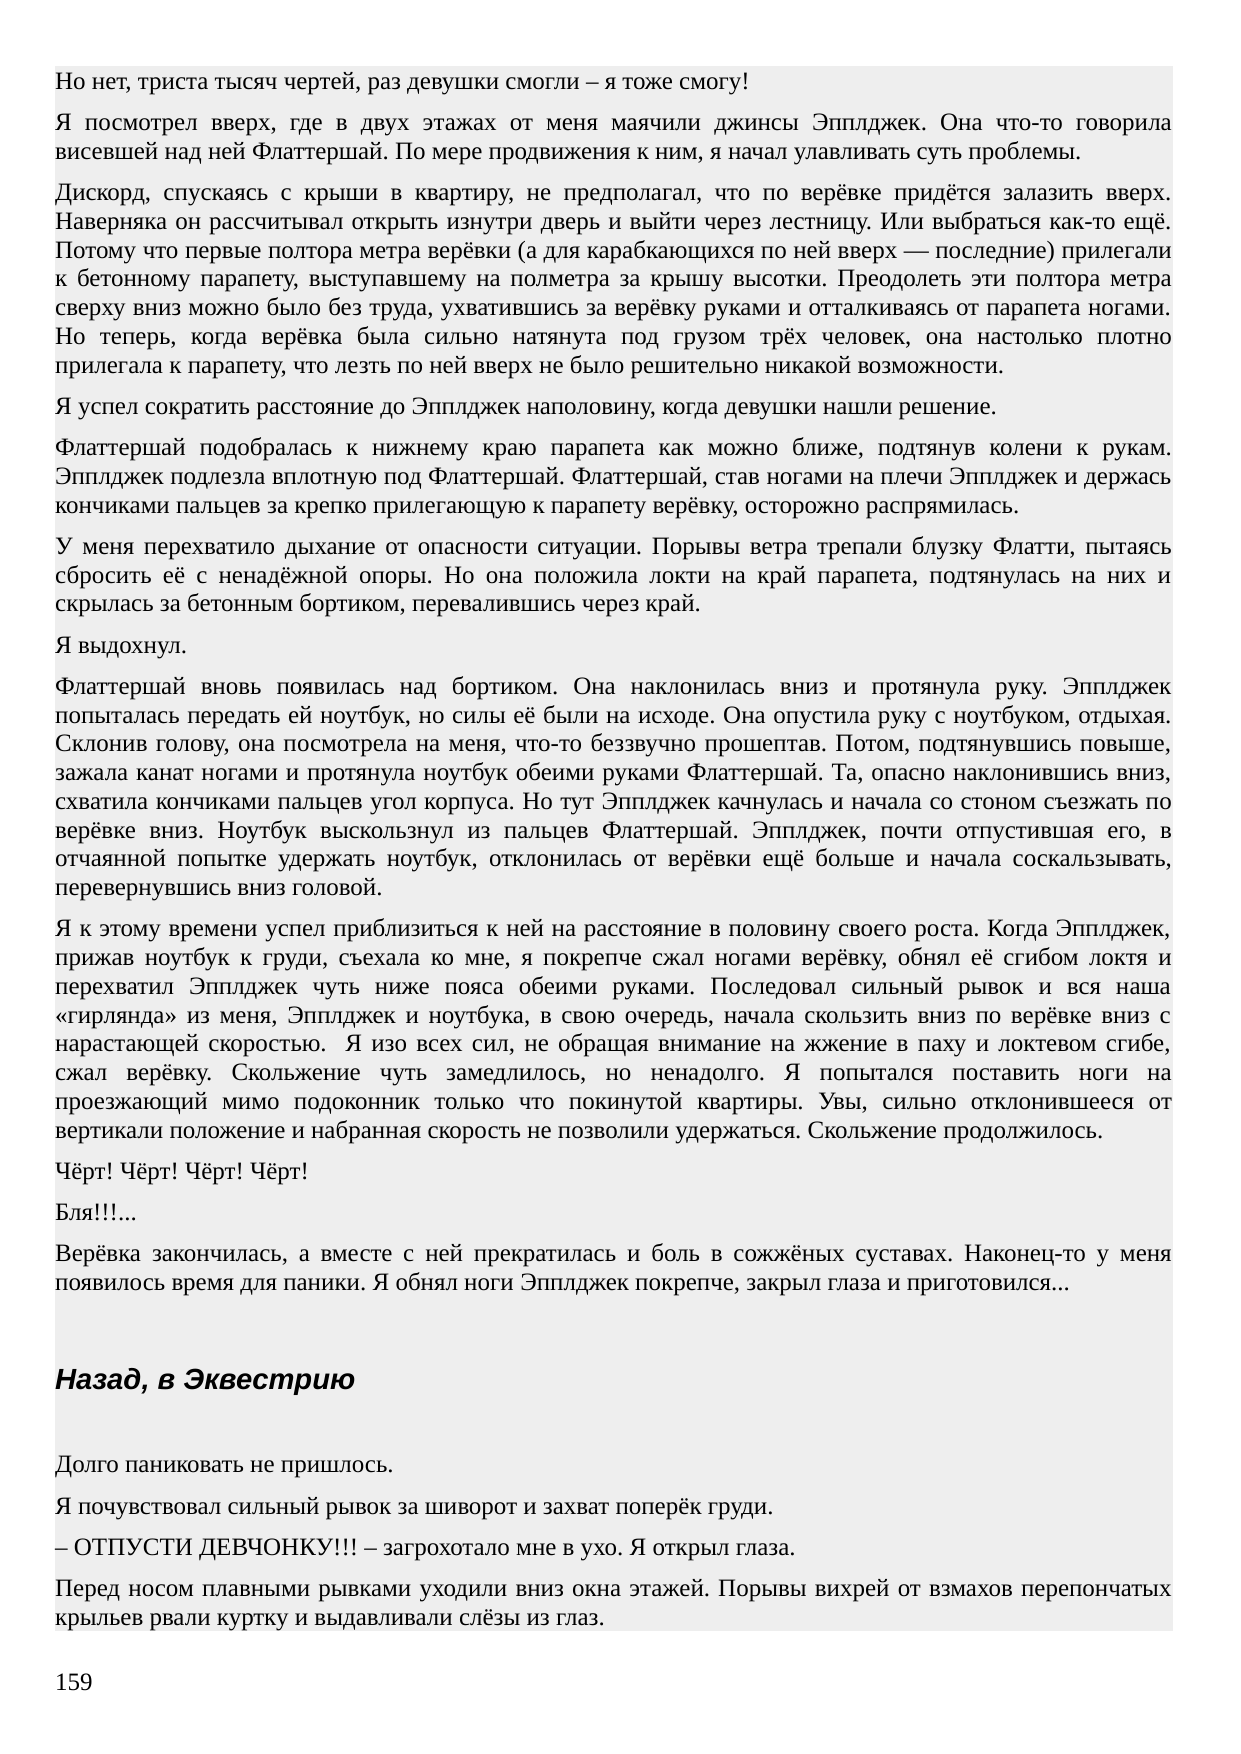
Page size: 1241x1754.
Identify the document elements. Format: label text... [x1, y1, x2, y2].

text Бля!!!... [55, 1197, 1173, 1226]
text Долго паниковать не пришлось. [55, 1449, 1173, 1478]
text Перед носом плавными рывками уходили вниз окна этажей. Порывы вихрей от взмахов перепончатых крыльев рвали куртку и выдавливали слёзы из глаз. [55, 1573, 1173, 1631]
text Но нет, триста тысяч чертей, раз девушки смогли – я тоже смогу! [55, 66, 1173, 95]
text Верёвка закончилась, а вместе с ней прекратилась и боль в сожжёных суставах. Наконец-то у меня появилось время для паники. Я обнял ноги Эпплджек покрепче, закрыл глаза и приготовился... [55, 1238, 1173, 1296]
text Я к этому времени успел приблизиться к ней на расстояние в половину своего роста. Когда Эпплджек, прижав ноутбук к груди, съехала ко мне, я покрепче сжал ногами верёвку, обнял её сгибом локтя и перехватил Эпплджек чуть ниже пояса обеими руками. Последовал сильный рывок и вся наша «гирлянда» из меня, Эпплджек и ноутбука, в свою очередь, начала скользить вниз по верёвке вниз с нарастающей скоростью. Я изо всех сил, не обращая внимание на жжение в паху и локтевом сгибе, сжал верёвку. Скольжение чуть замедлилось, но ненадолго. Я попытался поставить ноги на проезжающий мимо подоконник только что покинутой квартиры. Увы, сильно отклонившееся от вертикали положение и набранная скорость не позволили удержаться. Скольжение продолжилось. [55, 913, 1173, 1143]
subtitle Назад, в Эквестрию [55, 1362, 1173, 1396]
text Флаттершай подобралась к нижнему краю парапета как можно ближе, подтянув колени к рукам. Эпплджек подлезла вплотную под Флаттершай. Флаттершай, став ногами на плечи Эпплджек и держась кончиками пальцев за крепко прилегающую к парапету верёвку, осторожно распрямилась. [55, 432, 1173, 518]
text Дискорд, спускаясь с крыши в квартиру, не предполагал, что по верёвке придётся залазить вверх. Наверняка он рассчитывал открыть изнутри дверь и выйти через лестницу. Или выбраться как-то ещё. Потому что первые полтора метра верёвки (а для карабкающихся по ней вверх — последние) прилегали к бетонному парапету, выступавшему на полметра за крышу высотки. Преодолеть эти полтора метра сверху вниз можно было без труда, ухватившись за верёвку руками и отталкиваясь от парапета ногами. Но теперь, когда верёвка была сильно натянута под грузом трёх человек, она настолько плотно прилегала к парапету, что лезть по ней вверх не было решительно никакой возможности. [55, 177, 1173, 378]
text Флаттершай вновь появилась над бортиком. Она наклонилась вниз и протянула руку. Эпплджек попыталась передать ей ноутбук, но силы её были на исходе. Она опустила руку с ноутбуком, отдыхая. Склонив голову, она посмотрела на меня, что-то беззвучно прошептав. Потом, подтянувшись повыше, зажала канат ногами и протянула ноутбук обеими руками Флаттершай. Та, опасно наклонившись вниз, схватила кончиками пальцев угол корпуса. Но тут Эпплджек качнулась и начала со стоном съезжать по верёвке вниз. Ноутбук выскользнул из пальцев Флаттершай. Эпплджек, почти отпустившая его, в отчаянной попытке удержать ноутбук, отклонилась от верёвки ещё больше и начала соскальзывать, перевернувшись вниз головой. [55, 671, 1173, 901]
text – ОТПУСТИ ДЕВЧОНКУ!!! – загрохотало мне в ухо. Я открыл глаза. [55, 1532, 1173, 1561]
text У меня перехватило дыхание от опасности ситуации. Порывы ветра трепали блузку Флатти, пытаясь сбросить её с ненадёжной опоры. Но она положила локти на край парапета, подтянулась на них и скрылась за бетонным бортиком, перевалившись через край. [55, 531, 1173, 617]
text Я выдохнул. [55, 630, 1173, 658]
text Я успел сократить расстояние до Эпплджек наполовину, когда девушки нашли решение. [55, 391, 1173, 420]
text Чёрт! Чёрт! Чёрт! Чёрт! [55, 1156, 1173, 1185]
text Я посмотрел вверх, где в двух этажах от меня маячили джинсы Эпплджек. Она что-то говорила висевшей над ней Флаттершай. По мере продвижения к ним, я начал улавливать суть проблемы. [55, 107, 1173, 165]
text Я почувствовал сильный рывок за шиворот и захват поперёк груди. [55, 1491, 1173, 1519]
